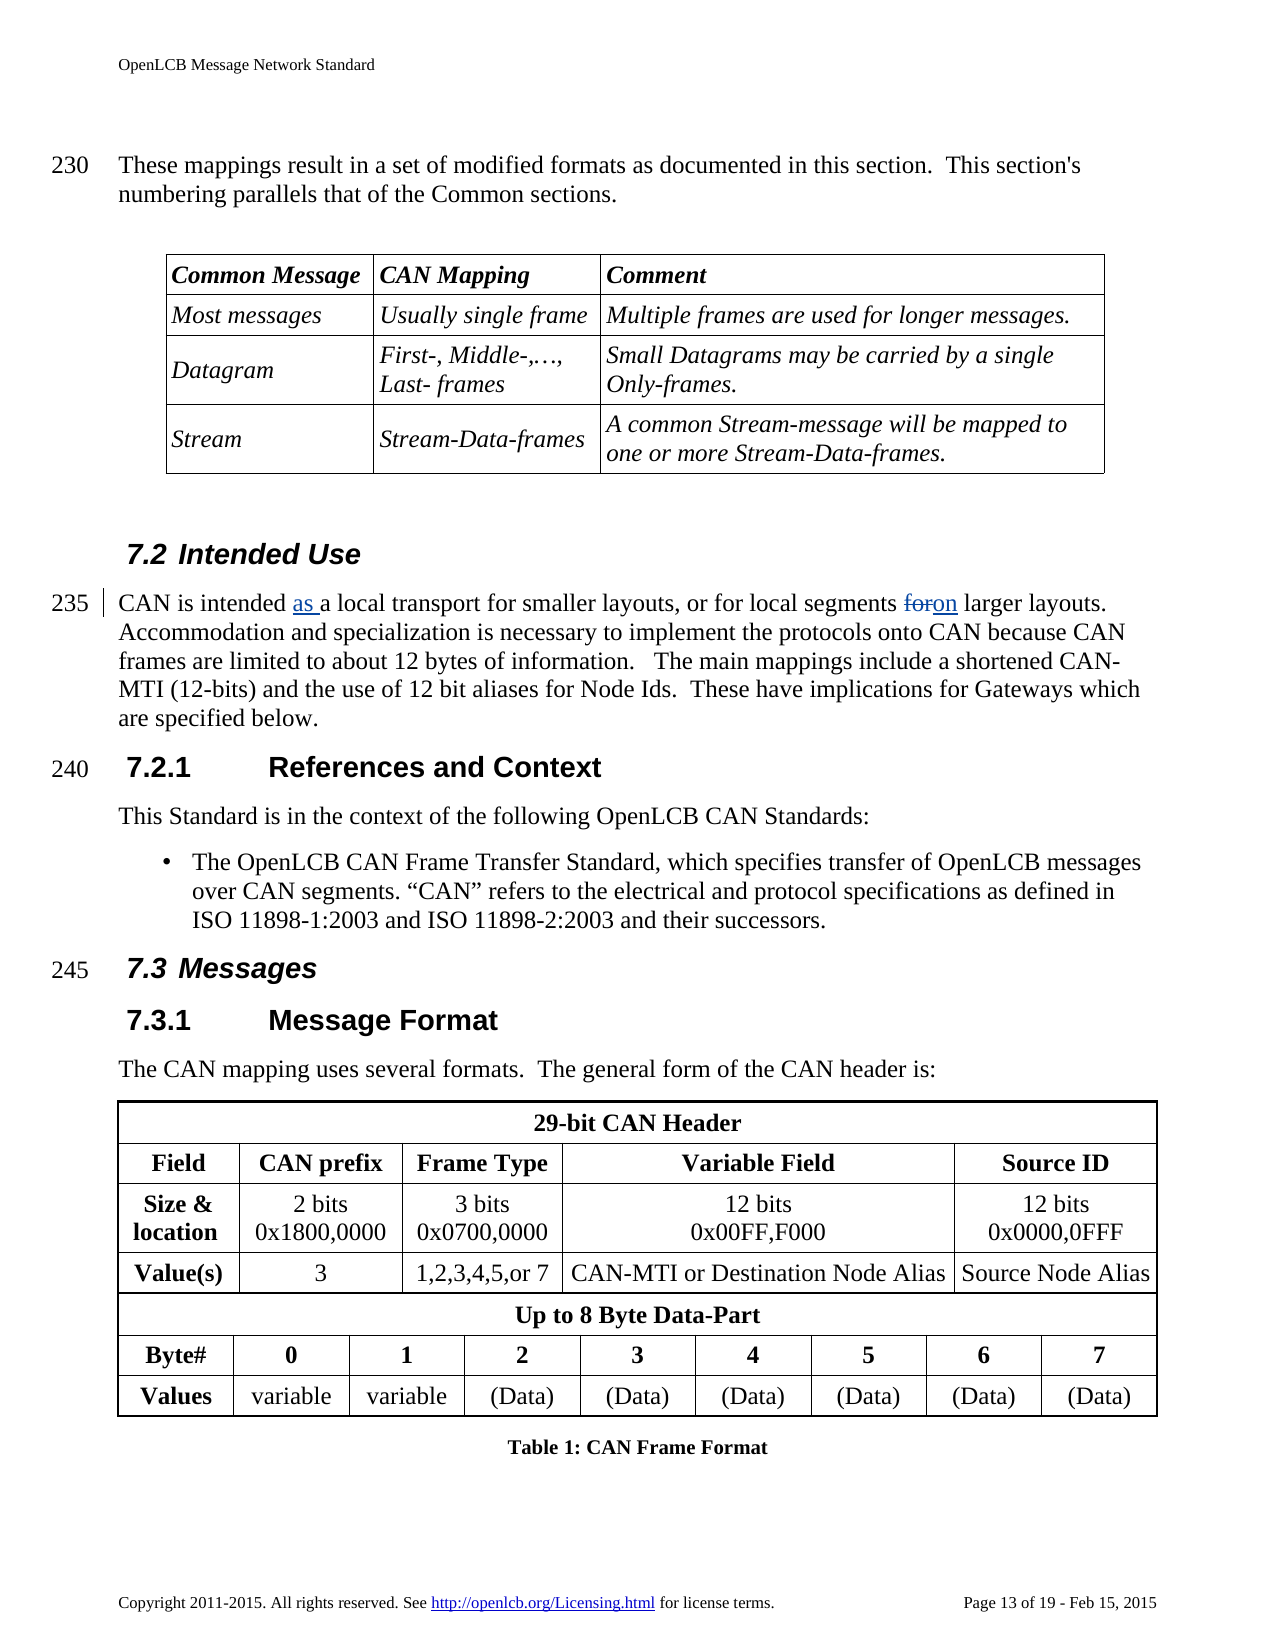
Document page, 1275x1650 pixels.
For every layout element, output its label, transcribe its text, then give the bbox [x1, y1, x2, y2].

table_cell 4 [696, 1336, 811, 1375]
table_cell 2 [465, 1336, 580, 1375]
table_cell (Data) [581, 1376, 695, 1415]
subtitle Messages [118, 951, 1157, 985]
table_cell Stream-Data-frames [374, 405, 600, 473]
table_cell 0 [234, 1336, 349, 1375]
table_cell 1,2,3,4,5,or 7 [403, 1253, 562, 1292]
text The CAN mapping uses several formats. The general form of the CAN header is: [118, 1054, 1157, 1083]
table_cell 12 bits 0x0000,0FFF [955, 1184, 1156, 1252]
table_cell CAN prefix [240, 1144, 402, 1183]
subtitle References and Context [118, 750, 1157, 783]
table_cell 3 [240, 1253, 402, 1292]
table_cell variable [234, 1376, 349, 1415]
table_cell CAN-MTI or Destination Node Alias [563, 1253, 954, 1292]
table_cell Stream [167, 405, 373, 473]
table_cell Field [119, 1144, 239, 1183]
table_cell variable [350, 1376, 464, 1415]
table_cell Source ID [955, 1144, 1156, 1183]
table_cell Usually single frame [374, 295, 600, 334]
table_cell Multiple frames are used for longer messages. [601, 295, 1104, 334]
table_header Comment [601, 255, 1104, 294]
table_cell Size & location [119, 1184, 239, 1252]
table_cell (Data) [465, 1376, 580, 1415]
table_cell First-, Middle-,…, Last- frames [374, 336, 600, 404]
table_cell Frame Type [403, 1144, 562, 1183]
list The OpenLCB CAN Frame Transfer Standard, which specifies transfer of OpenLCB messages over CAN segments. “CAN” refers to the electrical and protocol specifications as defined in ISO 11898-1:2003 and ISO 11898-2:2003 and their successors. [162, 847, 1157, 934]
table_cell (Data) [927, 1376, 1041, 1415]
table_cell Most messages [167, 295, 373, 334]
table_header CAN Mapping [374, 255, 600, 294]
table_cell Variable Field [563, 1144, 954, 1183]
table_cell Byte# [119, 1336, 233, 1375]
table_cell Values [119, 1376, 233, 1415]
table_header Common Message [167, 255, 373, 294]
table_cell 6 [927, 1336, 1041, 1375]
text CAN is intended as a local transport for smaller layouts, or for local segments on larger layouts. Accommodation and specialization is necessary to implement the protocols onto CAN because CAN frames are limited to about 12 bytes of information. The main mappings include a shortened CAN-MTI (12-bits) and the use of 12 bit aliases for Node Ids. These have implications for Gateways which are specified below. [118, 588, 1157, 732]
subtitle Intended Use [118, 537, 1157, 571]
text This Standard is in the context of the following OpenLCB CAN Standards: [118, 801, 1157, 830]
table_cell 2 bits 0x1800,0000 [240, 1184, 402, 1252]
table_cell Small Datagrams may be carried by a single Only-frames. [601, 336, 1104, 404]
text These mappings result in a set of modified formats as documented in this section. This section's numbering parallels that of the Common sections. [118, 150, 1157, 207]
table_cell 7 [1042, 1336, 1156, 1375]
table_cell Source Node Alias [955, 1253, 1156, 1292]
text Table 1: CAN Frame Format [118, 1435, 1157, 1459]
table_cell Value(s) [119, 1253, 239, 1292]
table_cell (Data) [812, 1376, 926, 1415]
table_cell Datagram [167, 336, 373, 404]
table_header 29-bit CAN Header [119, 1103, 1156, 1143]
table_cell 5 [812, 1336, 926, 1375]
table_cell (Data) [696, 1376, 811, 1415]
table_cell 3 [581, 1336, 695, 1375]
table_cell 3 bits 0x0700,0000 [403, 1184, 562, 1252]
table_cell 1 [350, 1336, 464, 1375]
subtitle Message Format [118, 1003, 1157, 1036]
table_cell Up to 8 Byte Data-Part [119, 1294, 1156, 1334]
table_cell (Data) [1042, 1376, 1156, 1415]
table_cell 12 bits 0x00FF,F000 [563, 1184, 954, 1252]
table_cell A common Stream-message will be mapped to one or more Stream-Data-frames. [601, 405, 1104, 473]
